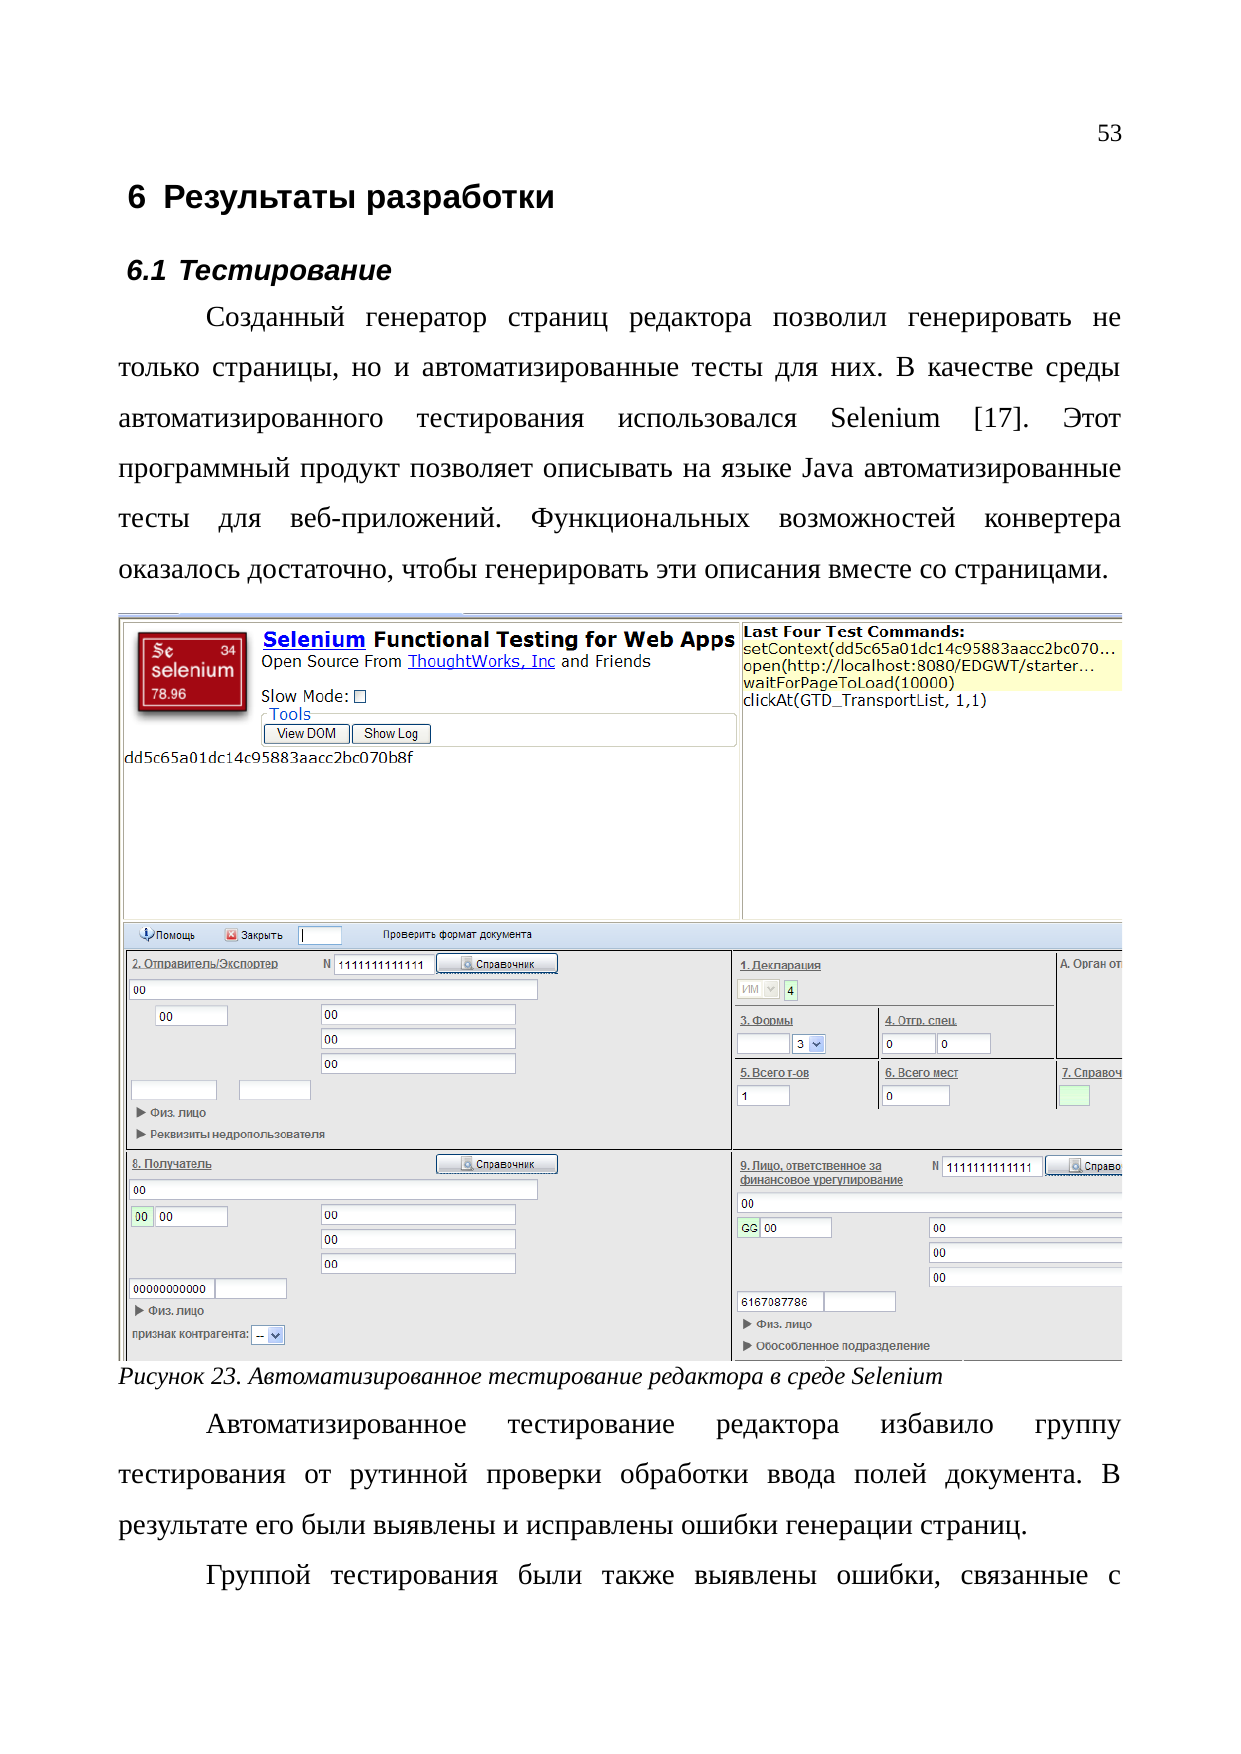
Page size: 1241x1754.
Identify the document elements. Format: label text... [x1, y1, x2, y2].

subtitle Тестирование [118, 253, 1122, 287]
text [118, 601, 1122, 613]
text Созданный генератор страниц редактора позволил генерировать не только страницы, но и автоматизированные тесты для них. В качестве среды автоматизированного тестирования использовался Selenium [17]. Этот программный продукт позволяет описывать на языке Java автоматизированные тесты для веб-приложений. Функциональных возможностей конвертера оказалось достаточно, чтобы генерировать эти описания вместе со страницами. [118, 299, 1122, 584]
subtitle Результаты разработки [118, 177, 1122, 216]
text Рисунок 23. Автоматизированное тестирование редактора в среде Selenium [118, 1361, 1122, 1389]
text Группой тестирования были также выявлены ошибки, связанные с [118, 1557, 1122, 1591]
picture [118, 613, 1123, 1361]
text Автоматизированное тестирование редактора избавило группу тестирования от рутинной проверки обработки ввода полей документа. В результате его были выявлены и исправлены ошибки генерации страниц. [118, 1389, 1122, 1540]
